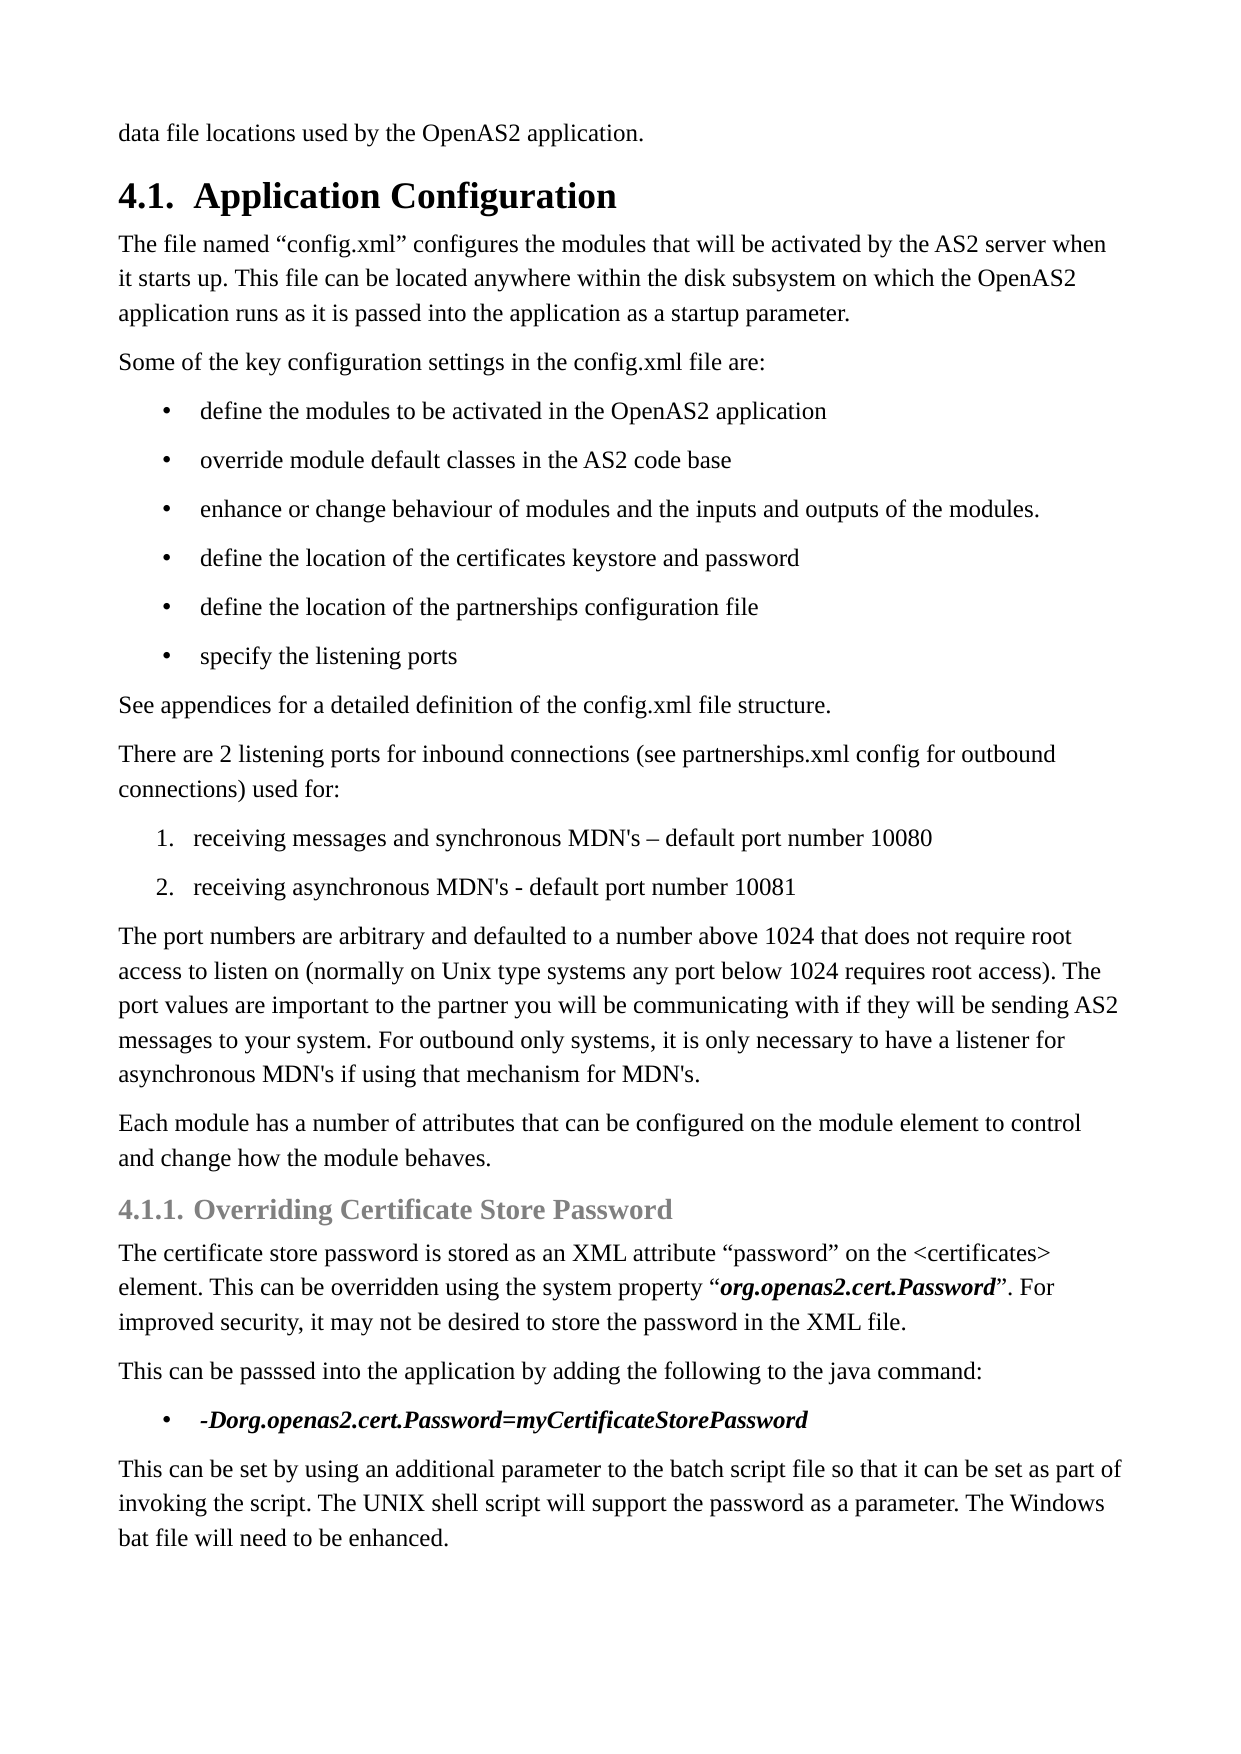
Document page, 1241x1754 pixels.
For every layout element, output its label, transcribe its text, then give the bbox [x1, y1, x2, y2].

text See appendices for a detailed definition of the config.xml file structure. [118, 691, 1122, 719]
text This can be set by using an additional parameter to the batch script file so that it can be set as part of invoking the script. The UNIX shell script will support the password as a parameter. The Windows bat file will need to be enhanced. [118, 1454, 1122, 1552]
list define the location of the certificates keystore and password [162, 543, 1122, 572]
text There are 2 listening ports for inbound connections (see partnerships.xml config for outbound connections) used for: [118, 739, 1122, 803]
subtitle Application Configuration [118, 173, 1122, 217]
list define the location of the partnerships configuration file [162, 592, 1122, 621]
text The certificate store password is stored as an XML attribute “password” on the <certificates> element. This can be overridden using the system property “org.openas2.cert.Password”. For improved security, it may not be desired to store the password in the XML file. [118, 1238, 1122, 1336]
list define the modules to be activated in the OpenAS2 application [162, 396, 1122, 425]
list -Dorg.openas2.cert.Password=myCertificateStorePassword [162, 1405, 1122, 1434]
text Each module has a number of attributes that can be configured on the module element to control and change how the module behaves. [118, 1108, 1122, 1171]
list receiving asynchronous MDN's - default port number 10081 [156, 872, 1122, 901]
text Some of the key configuration settings in the config.xml file are: [118, 347, 1122, 376]
list receiving messages and synchronous MDN's – default port number 10080 [156, 823, 1122, 852]
list enhance or change behaviour of modules and the inputs and outputs of the modules. [162, 494, 1122, 523]
text The file named “config.xml” configures the modules that will be activated by the AS2 server when it starts up. This file can be located anywhere within the disk subsystem on which the OpenAS2 application runs as it is passed into the application as a startup parameter. [118, 229, 1122, 327]
text data file locations used by the OpenAS2 application. [118, 118, 1122, 147]
list override module default classes in the AS2 code base [162, 445, 1122, 474]
text This can be passsed into the application by adding the following to the java command: [118, 1356, 1122, 1384]
list specify the listening ports [162, 641, 1122, 670]
subtitle Overriding Certificate Store Password [118, 1192, 1122, 1225]
text The port numbers are arbitrary and defaulted to a number above 1024 that does not require root access to listen on (normally on Unix type systems any port below 1024 requires root access). The port values are important to the partner you will be communicating with if they will be sending AS2 messages to your system. For outbound only systems, it is only necessary to have a listener for asynchronous MDN's if using that mechanism for MDN's. [118, 921, 1122, 1088]
